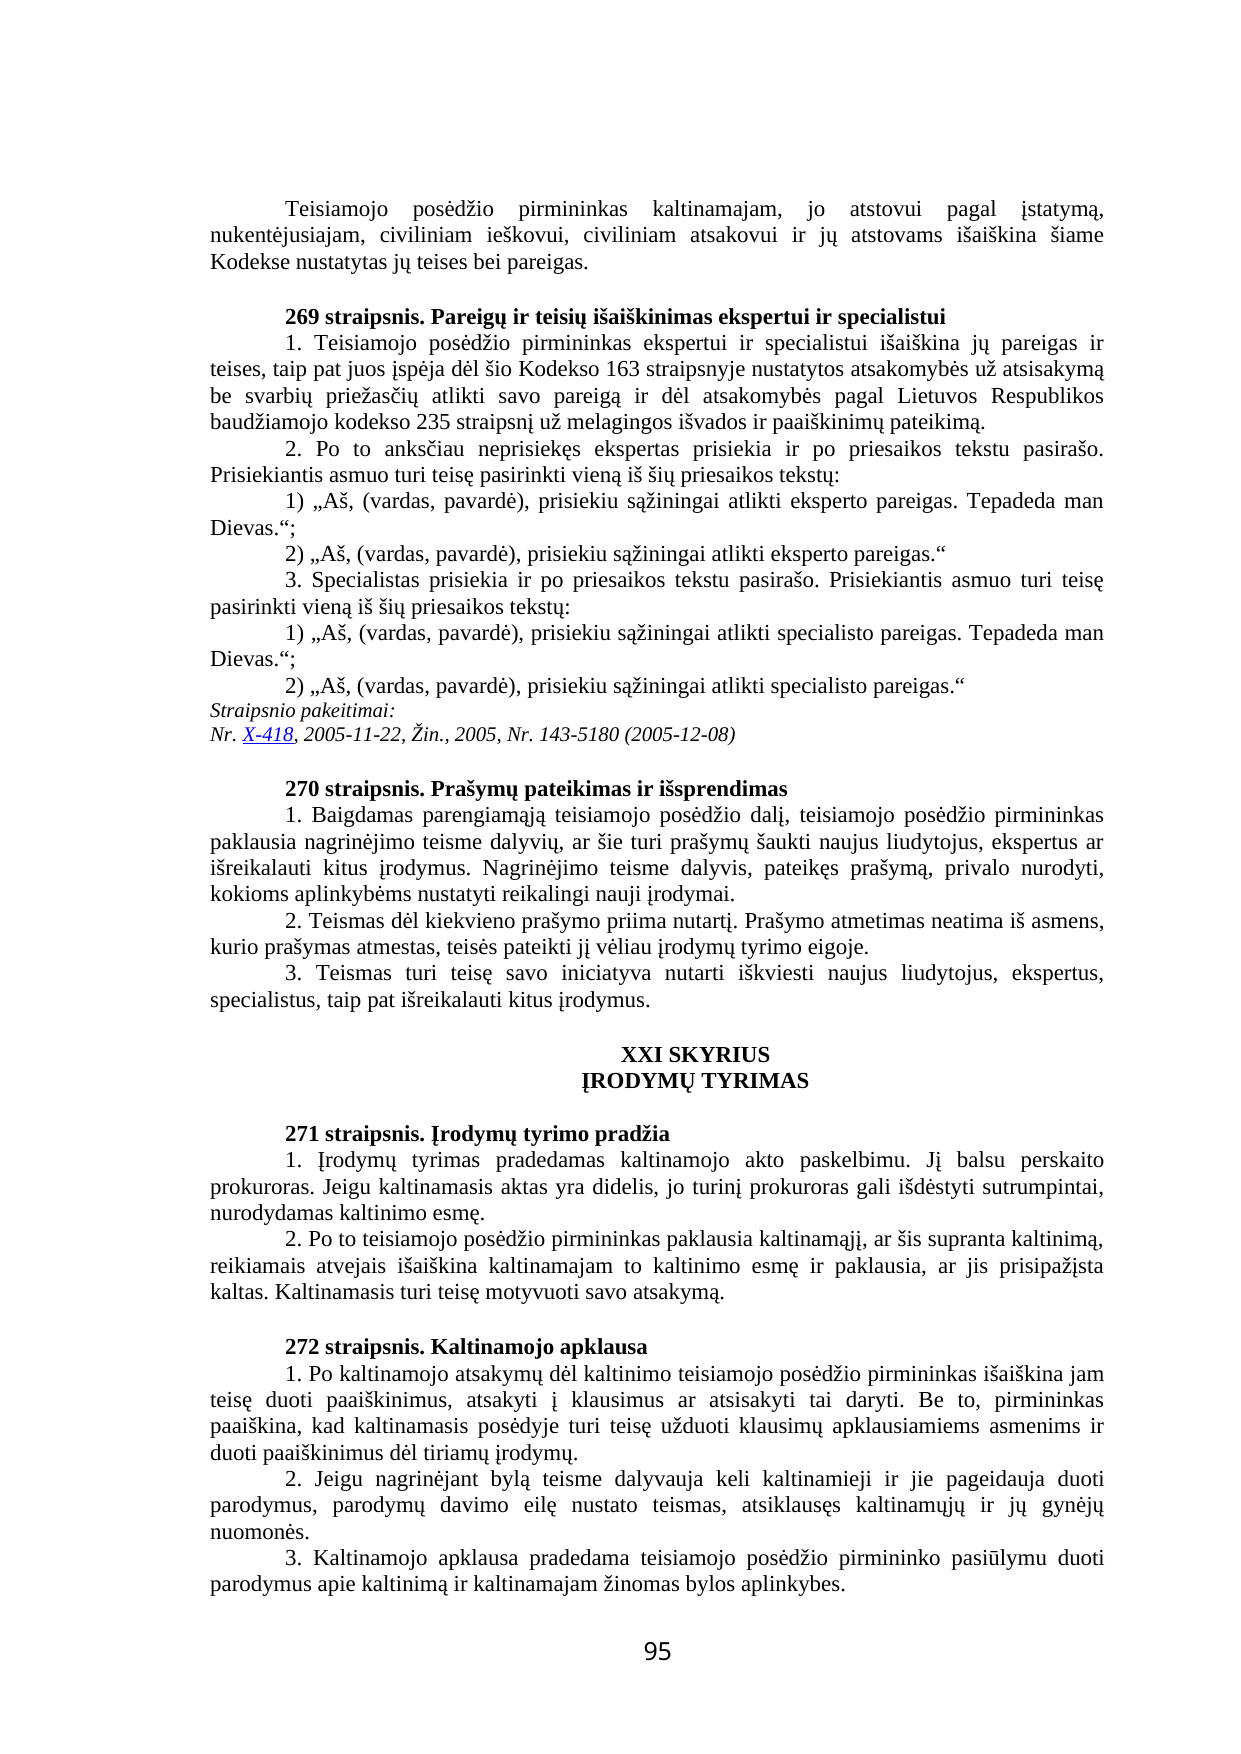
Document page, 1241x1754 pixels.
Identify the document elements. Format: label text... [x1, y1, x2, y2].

text 270 straipsnis. Prašymų pateikimas ir išsprendimas [210, 775, 1106, 801]
text 2. Teismas dėl kiekvieno prašymo priima nutartį. Prašymo atmetimas neatima iš asmens, kurio prašymas atmestas, teisės pateikti jį vėliau įrodymų tyrimo eigoje. [210, 907, 1106, 959]
text 1. Teisiamojo posėdžio pirmininkas ekspertui ir specialistui išaiškina jų pareigas ir teises, taip pat juos įspėja dėl šio Kodekso 163 straipsnyje nustatytos atsakomybės už atsisakymą be svarbių priežasčių atlikti savo pareigą ir dėl atsakomybės pagal Lietuvos Respublikos baudžiamojo kodekso 235 straipsnį už melagingos išvados ir paaiškinimų pateikimą. [210, 329, 1106, 434]
text 2. Po to teisiamojo posėdžio pirmininkas paklausia kaltinamąjį, ar šis supranta kaltinimą, reikiamais atvejais išaiškina kaltinamajam to kaltinimo esmę ir paklausia, ar jis prisipažįsta kaltas. Kaltinamasis turi teisę motyvuoti savo atsakymą. [210, 1225, 1106, 1304]
text 1. Baigdamas parengiamąją teisiamojo posėdžio dalį, teisiamojo posėdžio pirmininkas paklausia nagrinėjimo teisme dalyvių, ar šie turi prašymų šaukti naujus liudytojus, ekspertus ar išreikalauti kitus įrodymus. Nagrinėjimo teisme dalyvis, pateikęs prašymą, privalo nurodyti, kokioms aplinkybėms nustatyti reikalingi nauji įrodymai. [210, 801, 1106, 907]
text 2. Jeigu nagrinėjant bylą teisme dalyvauja keli kaltinamieji ir jie pageidauja duoti parodymus, parodymų davimo eilę nustato teismas, atsiklausęs kaltinamųjų ir jų gynėjų nuomonės. [210, 1465, 1106, 1544]
text Nr. X-418, 2005-11-22, Žin., 2005, Nr. 143-5180 (2005-12-08) [210, 722, 1106, 746]
text 2) „Aš, (vardas, pavardė), prisiekiu sąžiningai atlikti specialisto pareigas.“ [210, 672, 1106, 698]
text ĮRODYMŲ tyrimas [210, 1067, 1106, 1094]
text XXI skyrius [210, 1041, 1106, 1067]
text 2) „Aš, (vardas, pavardė), prisiekiu sąžiningai atlikti eksperto pareigas.“ [210, 540, 1106, 566]
text 2. Po to anksčiau neprisiekęs ekspertas prisiekia ir po priesaikos tekstu pasirašo. Prisiekiantis asmuo turi teisę pasirinkti vieną iš šių priesaikos tekstų: [210, 434, 1106, 487]
text 3. Kaltinamojo apklausa pradedama teisiamojo posėdžio pirmininko pasiūlymu duoti parodymus apie kaltinimą ir kaltinamajam žinomas bylos aplinkybes. [210, 1544, 1106, 1597]
text 3. Specialistas prisiekia ir po priesaikos tekstu pasirašo. Prisiekiantis asmuo turi teisę pasirinkti vieną iš šių priesaikos tekstų: [210, 566, 1106, 619]
text 1) „Aš, (vardas, pavardė), prisiekiu sąžiningai atlikti specialisto pareigas. Tepadeda man Dievas.“; [210, 619, 1106, 672]
text 269 straipsnis. Pareigų ir teisių išaiškinimas ekspertui ir specialistui [210, 303, 1106, 329]
text 1. Po kaltinamojo atsakymų dėl kaltinimo teisiamojo posėdžio pirmininkas išaiškina jam teisę duoti paaiškinimus, atsakyti į klausimus ar atsisakyti tai daryti. Be to, pirmininkas paaiškina, kad kaltinamasis posėdyje turi teisę užduoti klausimų apklausiamiems asmenims ir duoti paaiškinimus dėl tiriamų įrodymų. [210, 1359, 1106, 1465]
text 1. Įrodymų tyrimas pradedamas kaltinamojo akto paskelbimu. Jį balsu perskaito prokuroras. Jeigu kaltinamasis aktas yra didelis, jo turinį prokuroras gali išdėstyti sutrumpintai, nurodydamas kaltinimo esmę. [210, 1146, 1106, 1225]
text Teisiamojo posėdžio pirmininkas kaltinamajam, jo atstovui pagal įstatymą, nukentėjusiajam, civiliniam ieškovui, civiliniam atsakovui ir jų atstovams išaiškina šiame Kodekse nustatytas jų teises bei pareigas. [210, 195, 1106, 274]
text 3. Teismas turi teisę savo iniciatyva nutarti iškviesti naujus liudytojus, ekspertus, specialistus, taip pat išreikalauti kitus įrodymus. [210, 959, 1106, 1012]
text 272 straipsnis. Kaltinamojo apklausa [210, 1333, 1106, 1359]
text 271 straipsnis. Įrodymų tyrimo pradžia [210, 1120, 1106, 1146]
text 1) „Aš, (vardas, pavardė), prisiekiu sąžiningai atlikti eksperto pareigas. Tepadeda man Dievas.“; [210, 487, 1106, 540]
text Straipsnio pakeitimai: [210, 698, 1106, 722]
